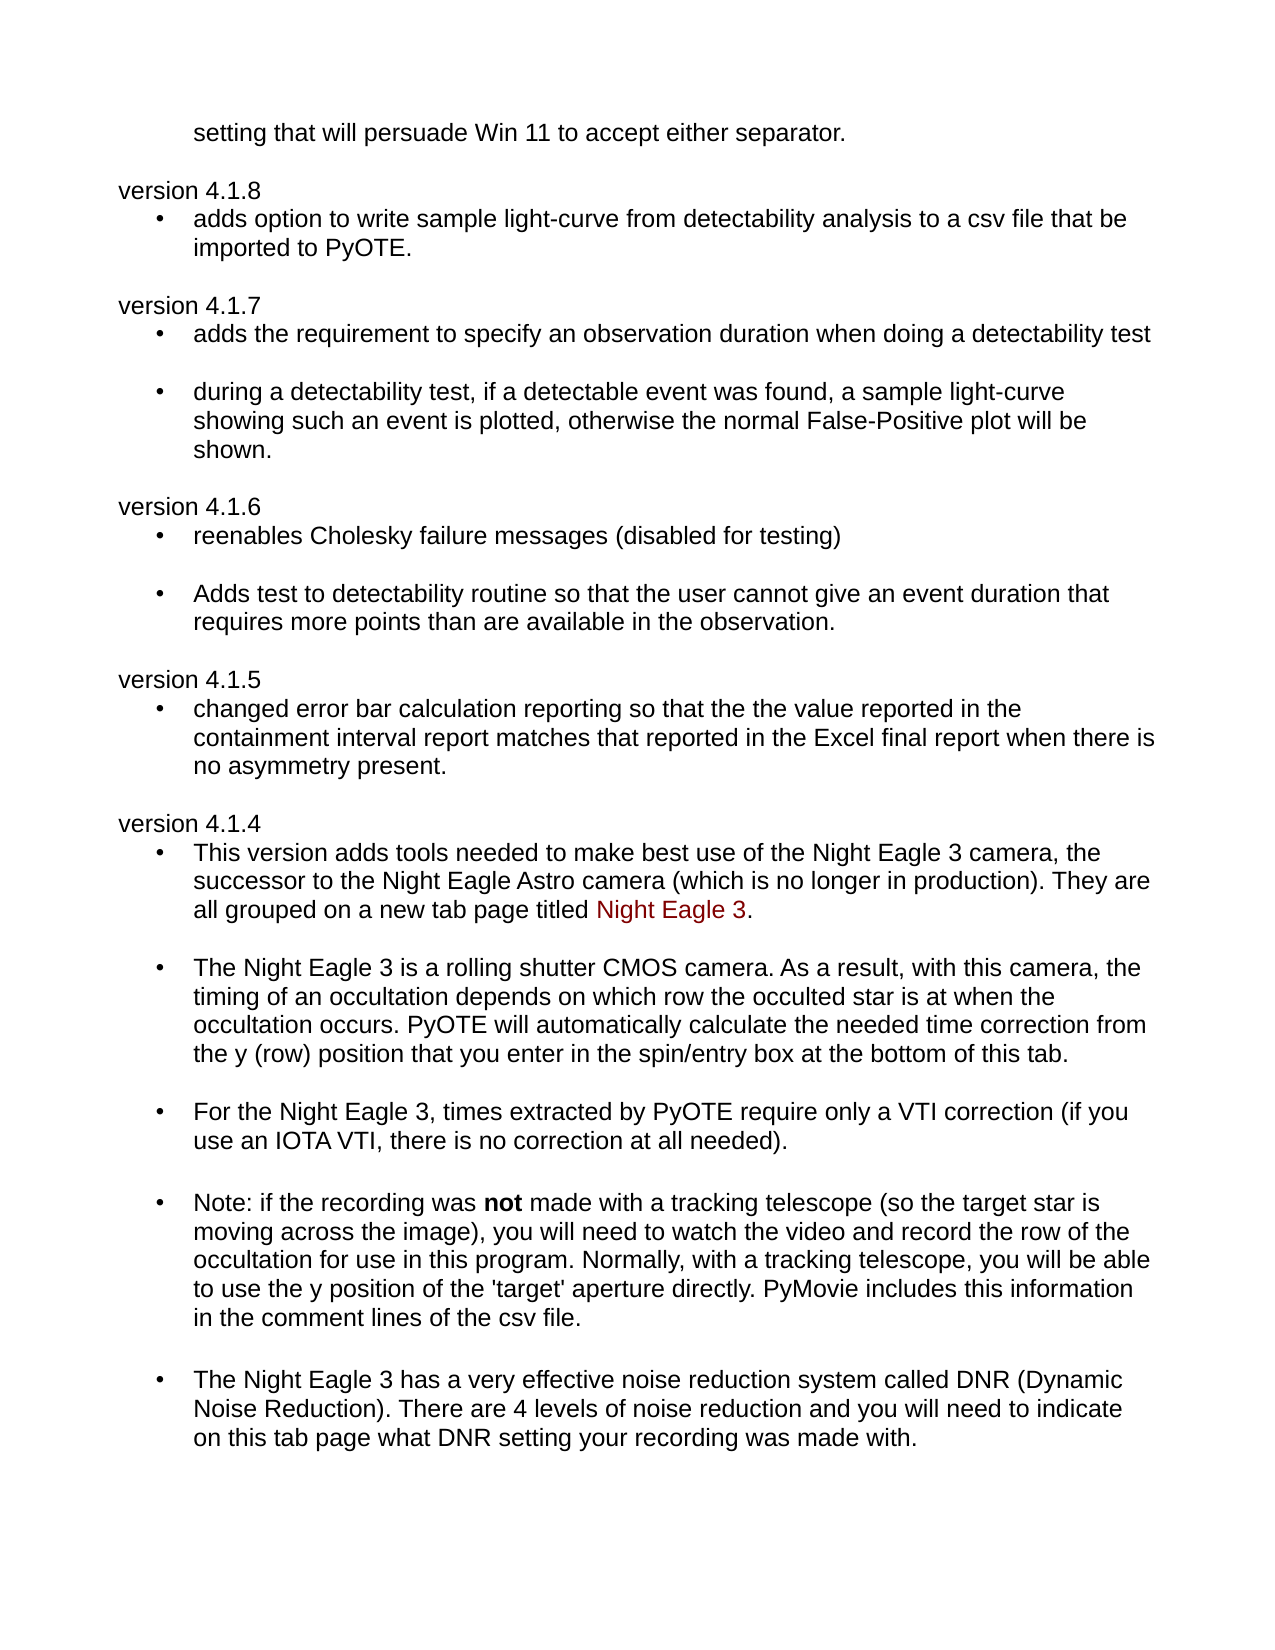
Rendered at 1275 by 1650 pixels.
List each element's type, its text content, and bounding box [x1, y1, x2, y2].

list changed error bar calculation reporting so that the the value reported in the containment interval report matches that reported in the Excel final report when there is no asymmetry present. [156, 694, 1157, 780]
list reenables Cholesky failure messages (disabled for testing) [156, 521, 1157, 578]
list The Night Eagle 3 has a very effective noise reduction system called DNR (Dynamic Noise Reduction). There are 4 levels of noise reduction and you will need to indicate on this tab page what DNR setting your recording was made with. [156, 1365, 1157, 1451]
list This version adds tools needed to make best use of the Night Eagle 3 camera, the successor to the Night Eagle Astro camera (which is no longer in production). They are all grouped on a new tab page titled Night Eagle 3. [156, 837, 1157, 953]
text version 4.1.8 [118, 176, 1157, 204]
list For the Night Eagle 3, times extracted by PyOTE require only a VTI correction (if you use an IOTA VTI, there is no correction at all needed). [156, 1097, 1157, 1154]
list setting that will persuade Win 11 to accept either separator. [156, 118, 1157, 176]
text version 4.1.7 [118, 291, 1157, 319]
list adds the requirement to specify an observation duration when doing a detectability test [156, 319, 1157, 377]
text version 4.1.4 [118, 809, 1157, 837]
text version 4.1.6 [118, 492, 1157, 521]
list during a detectability test, if a detectable event was found, a sample light-curve showing such an event is plotted, otherwise the normal False-Positive plot will be shown. [156, 377, 1157, 492]
list Adds test to detectability routine so that the user cannot give an event duration that requires more points than are available in the observation. [156, 578, 1157, 665]
list adds option to write sample light-curve from detectability analysis to a csv file that be imported to PyOTE. [156, 204, 1157, 291]
list Note: if the recording was not made with a tracking telescope (so the target star is moving across the image), you will need to watch the video and record the row of the occultation for use in this program. Normally, with a tracking telescope, you will be able to use the y position of the 'target' aperture directly. PyMovie includes this information in the comment lines of the csv file. [156, 1188, 1157, 1332]
list The Night Eagle 3 is a rolling shutter CMOS camera. As a result, with this camera, the timing of an occultation depends on which row the occulted star is at when the occultation occurs. PyOTE will automatically calculate the needed time correction from the y (row) position that you enter in the spin/entry box at the bottom of this tab. [156, 953, 1157, 1068]
text version 4.1.5 [118, 665, 1157, 694]
